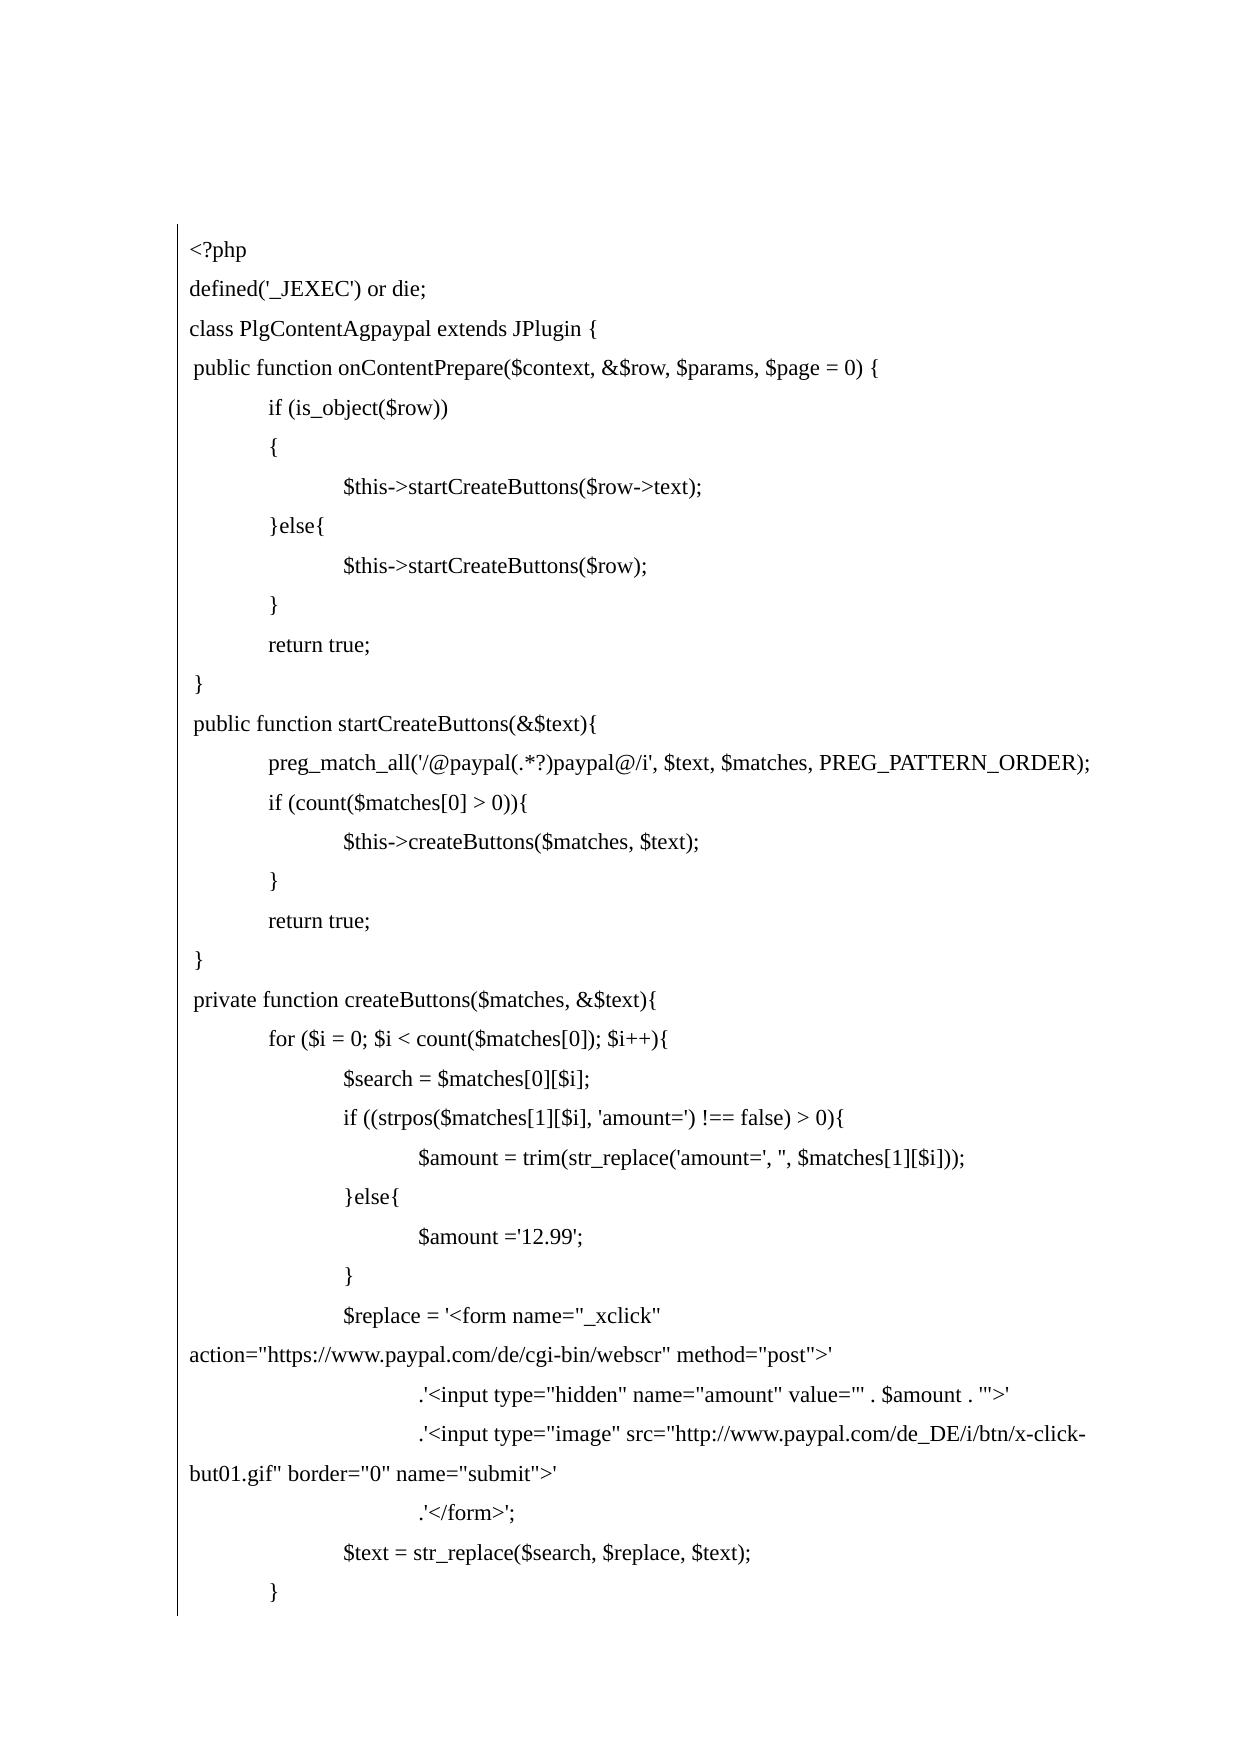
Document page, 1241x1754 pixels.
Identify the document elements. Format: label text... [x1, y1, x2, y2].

text <?php defined('_JEXEC') or die; class PlgContentAgpaypal extends JPlugin { public function onContentPrepare($context, &$row, $params, $page = 0) { if (is_object($row)) { $this->startCreateButtons($row->text); }else{ $this->startCreateButtons($row); } return true; } public function startCreateButtons(&$text){ preg_match_all('/@paypal(.*?)paypal@/i', $text, $matches, PREG_PATTERN_ORDER); if (count($matches[0] > 0)){ $this->createButtons($matches, $text); } return true; } private function createButtons($matches, &$text){ for ($i = 0; $i < count($matches[0]); $i++){ $search = $matches[0][$i]; if ((strpos($matches[1][$i], 'amount=') !== false) > 0){ $amount = trim(str_replace('amount=', '', $matches[1][$i])); }else{ $amount ='12.99'; } $replace = '<form name="_xclick" action="https://www.paypal.com/de/cgi-bin/webscr" method="post">' .'<input type="hidden" name="amount" value="' . $amount . '">' .'<input type="image" src="http://www.paypal.com/de_DE/i/btn/x-click-but01.gif" border="0" name="submit">' .'</form>'; $text = str_replace($search, $replace, $text); } [178, 224, 1122, 1616]
